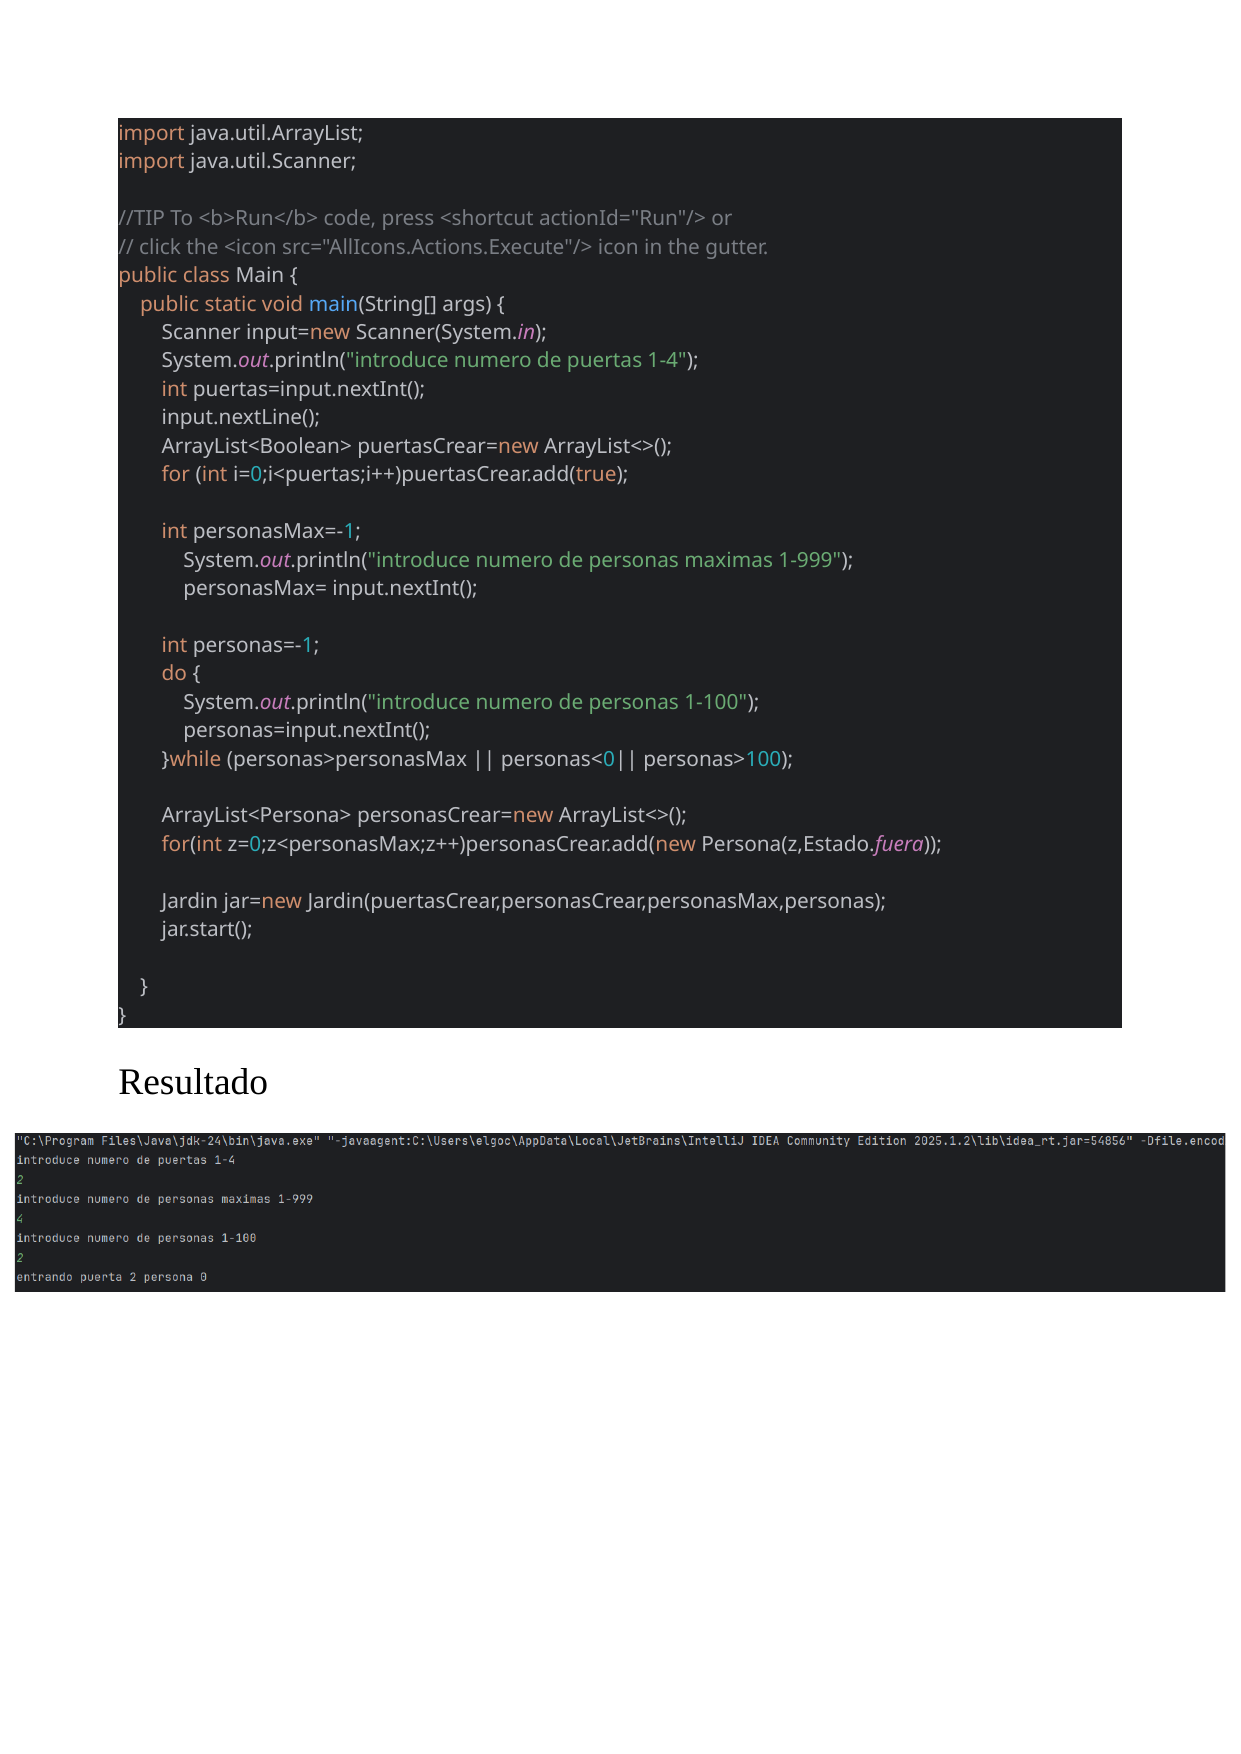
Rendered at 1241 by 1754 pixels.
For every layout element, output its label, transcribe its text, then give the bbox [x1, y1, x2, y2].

text Resultado [118, 1059, 1122, 1102]
text import java.util.ArrayList; import java.util.Scanner; //TIP To <b>Run</b> code, press <shortcut actionId="Run"/> or // click the <icon src="AllIcons.Actions.Execute"/> icon in the gutter. public class Main { public static void main(String[] args) { Scanner input=new Scanner(System.in); System.out.println("introduce numero de puertas 1-4"); int puertas=input.nextInt(); input.nextLine(); ArrayList<Boolean> puertasCrear=new ArrayList<>(); for (int i=0;i<puertas;i++)puertasCrear.add(true); int personasMax=-1; System.out.println("introduce numero de personas maximas 1-999"); personasMax= input.nextInt(); int personas=-1; do { System.out.println("introduce numero de personas 1-100"); personas=input.nextInt(); }while (personas>personasMax || personas<0|| personas>100); ArrayList<Persona> personasCrear=new ArrayList<>(); for(int z=0;z<personasMax;z++)personasCrear.add(new Persona(z,Estado.fuera)); Jardin jar=new Jardin(puertasCrear,personasCrear,personasMax,personas); jar.start(); } } [118, 118, 1122, 1028]
picture [14, 1133, 1226, 1292]
